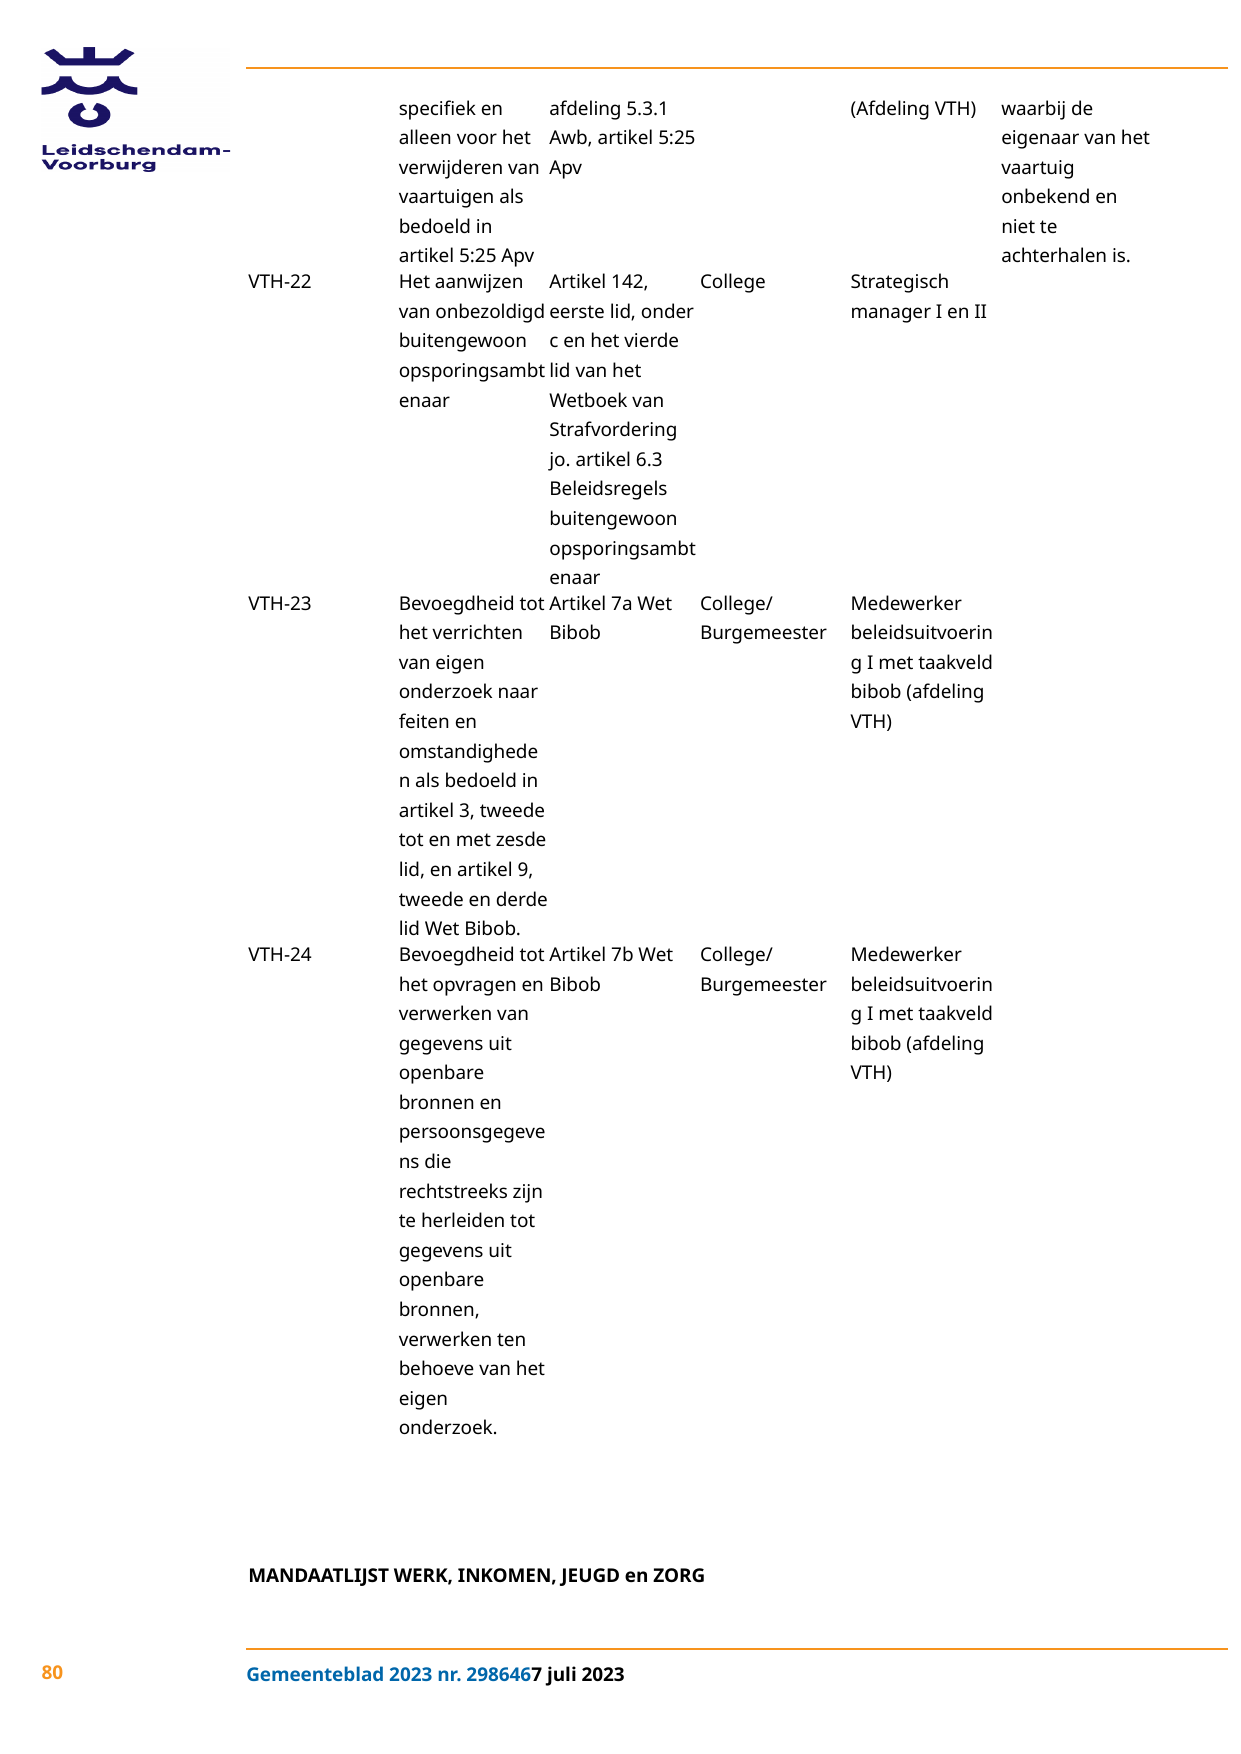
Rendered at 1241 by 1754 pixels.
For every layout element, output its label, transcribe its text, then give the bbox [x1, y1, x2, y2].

table_cell (Afdeling VTH) [850, 95, 1001, 268]
table_header MANDAATLIJST WERK, INKOMEN, JEUGD en ZORG [248, 1562, 1152, 1588]
table_cell Artikel 7a Wet Bibob [549, 590, 700, 941]
table_cell [700, 95, 850, 268]
table_cell Artikel 142, eerste lid, onder c en het vierde lid van het Wetboek van Strafvordering jo. artikel 6.3 Beleidsregels buitengewoon opsporingsambtenaar [549, 269, 700, 590]
table_cell Strategisch manager I en II [850, 269, 1001, 590]
table_cell [1001, 269, 1152, 590]
table_cell VTH-23 [248, 590, 398, 941]
table_cell Artikel 7b Wet Bibob [549, 941, 700, 1440]
table_cell Bevoegdheid tot het opvragen en verwerken van gegevens uit openbare bronnen en persoonsgegevens die rechtstreeks zijn te herleiden tot gegevens uit openbare bronnen, verwerken ten behoeve van het eigen onderzoek. [399, 941, 549, 1440]
table_cell [248, 95, 398, 268]
table_cell waarbij de eigenaar van het vaartuig onbekend en niet te achterhalen is. [1001, 95, 1152, 268]
table_cell Medewerker beleidsuitvoering I met taakveld bibob (afdeling VTH) [850, 590, 1001, 941]
table_cell Het aanwijzen van onbezoldigd buitengewoon opsporingsambtenaar [399, 269, 549, 590]
picture [41, 47, 231, 172]
table_cell College/Burgemeester [700, 941, 850, 1440]
table_cell College [700, 269, 850, 590]
table_cell VTH-24 [248, 941, 398, 1440]
table_cell [1001, 590, 1152, 941]
table_cell Medewerker beleidsuitvoering I met taakveld bibob (afdeling VTH) [850, 941, 1001, 1440]
table_cell specifiek en alleen voor het verwijderen van vaartuigen als bedoeld in artikel 5:25 Apv [399, 95, 549, 268]
table_cell [1001, 941, 1152, 1440]
table_cell afdeling 5.3.1 Awb, artikel 5:25 Apv [549, 95, 700, 268]
table_cell Bevoegdheid tot het verrichten van eigen onderzoek naar feiten en omstandigheden als bedoeld in artikel 3, tweede tot en met zesde lid, en artikel 9, tweede en derde lid Wet Bibob. [399, 590, 549, 941]
table_cell VTH-22 [248, 269, 398, 590]
table_cell College/Burgemeester [700, 590, 850, 941]
